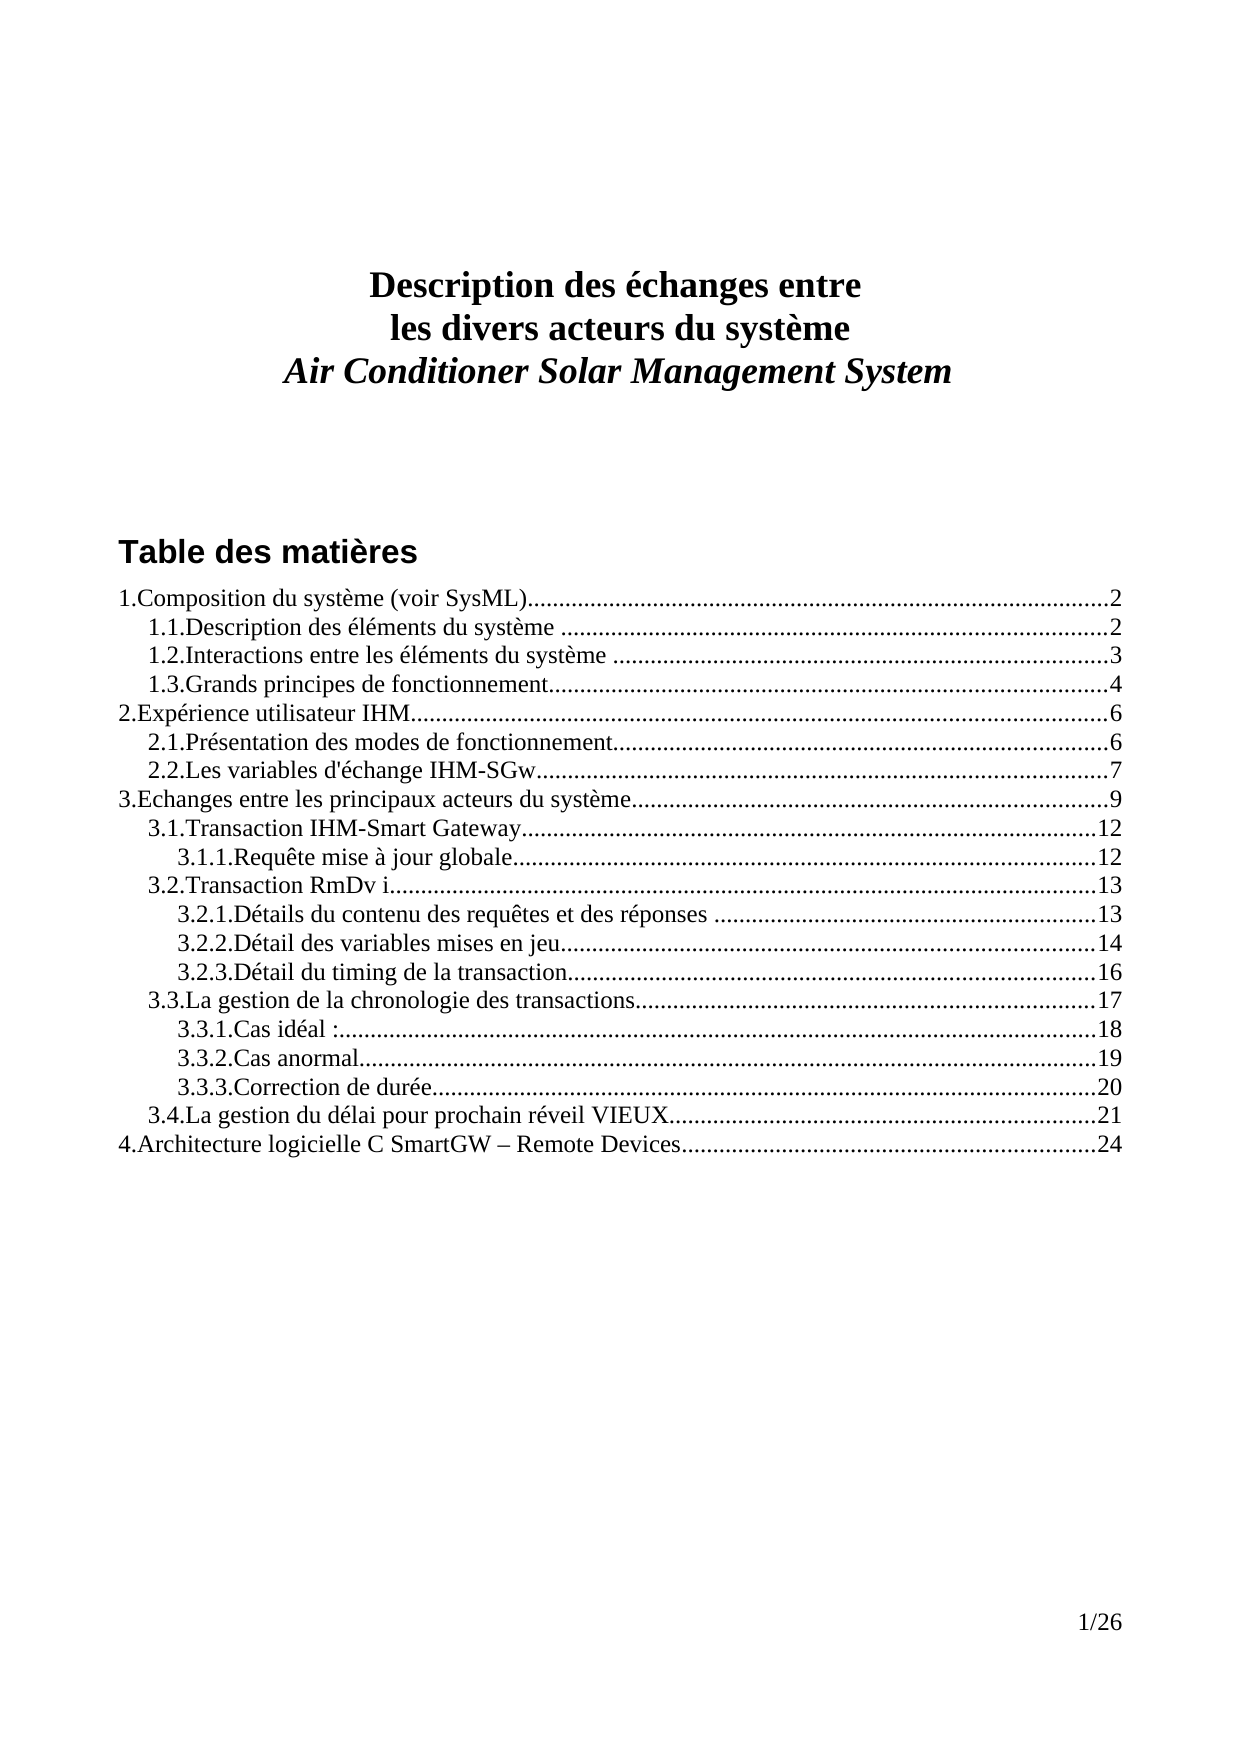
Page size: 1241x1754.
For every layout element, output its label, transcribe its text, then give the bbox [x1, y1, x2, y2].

text 3.Echanges entre les principaux acteurs du système 9 [118, 784, 1122, 813]
text 3.3.La gestion de la chronologie des transactions 17 [148, 985, 1122, 1014]
text Description des échanges entre [118, 263, 1122, 306]
text 1.Composition du système (voir SysML) 2 [118, 583, 1122, 612]
text 3.2.1.Détails du contenu des requêtes et des réponses 13 [177, 899, 1122, 928]
text 3.2.3.Détail du timing de la transaction 16 [177, 957, 1122, 985]
text 3.2.Transaction RmDv i 13 [148, 870, 1122, 899]
text 4.Architecture logicielle C SmartGW – Remote Devices 24 [118, 1129, 1122, 1158]
text les divers acteurs du système [118, 306, 1122, 349]
text 2.1.Présentation des modes de fonctionnement 6 [148, 727, 1122, 755]
text 3.1.Transaction IHM-Smart Gateway 12 [148, 813, 1122, 842]
text 3.3.3.Correction de durée 20 [177, 1072, 1122, 1100]
text 3.2.2.Détail des variables mises en jeu 14 [177, 928, 1122, 957]
text 3.4.La gestion du délai pour prochain réveil VIEUX 21 [148, 1100, 1122, 1129]
text 2.2.Les variables d'échange IHM-SGw 7 [148, 755, 1122, 784]
text 2.Expérience utilisateur IHM 6 [118, 698, 1122, 727]
text Air Conditioner Solar Management System [118, 349, 1122, 392]
text 3.1.1.Requête mise à jour globale 12 [177, 842, 1122, 870]
text 1.3.Grands principes de fonctionnement 4 [148, 669, 1122, 698]
subtitle Table des matières [118, 532, 1122, 570]
text 1.2.Interactions entre les éléments du système 3 [148, 640, 1122, 669]
text 1.1.Description des éléments du système 2 [148, 612, 1122, 640]
text 3.3.2.Cas anormal 19 [177, 1043, 1122, 1072]
text 3.3.1.Cas idéal : 18 [177, 1014, 1122, 1043]
